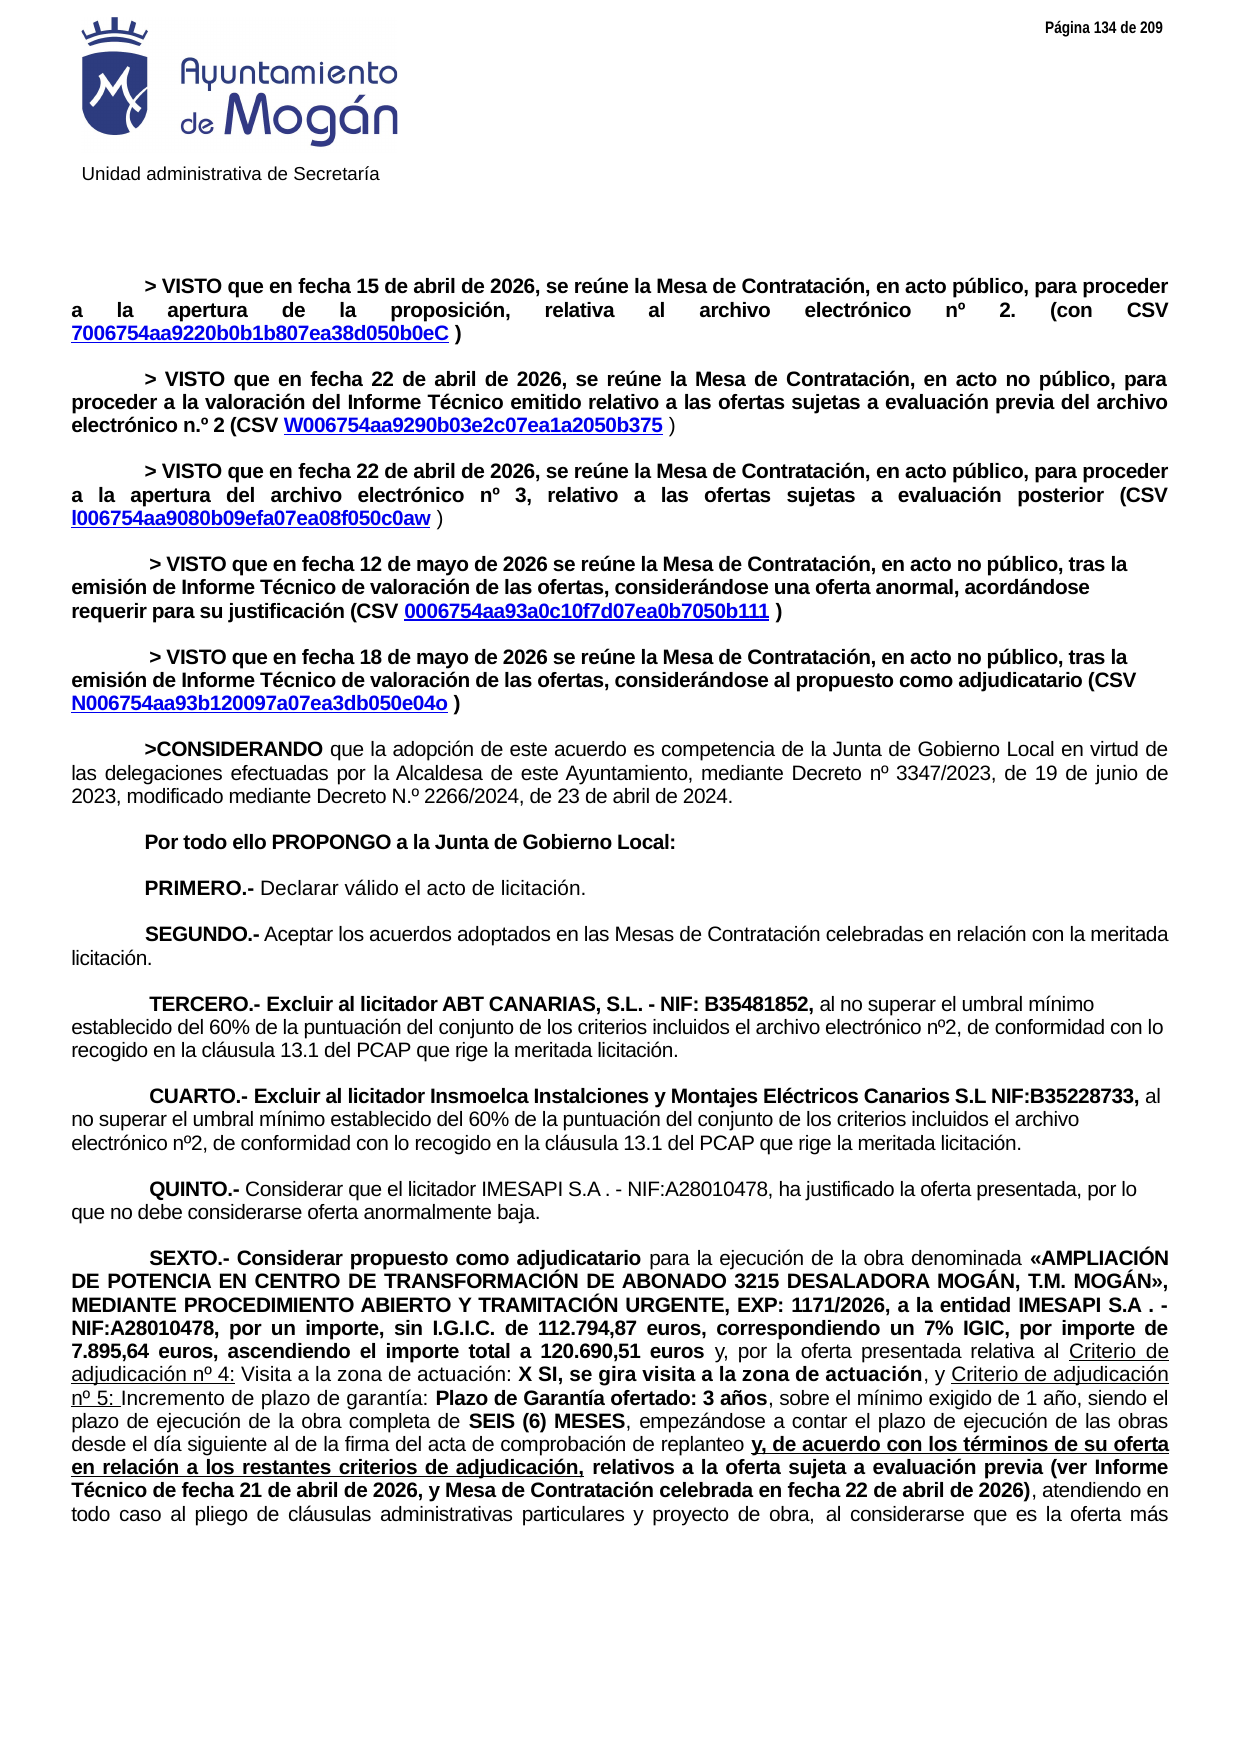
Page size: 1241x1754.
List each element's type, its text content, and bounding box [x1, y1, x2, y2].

text QUINTO.- Considerar que el licitador IMESAPI S.A . - NIF:A28010478, ha justificado la oferta presentada, por lo que no debe considerarse oferta anormalmente baja. [71, 1177, 1169, 1224]
text Por todo ello PROPONGO a la Junta de Gobierno Local: [71, 831, 1169, 854]
text > VISTO que en fecha 22 de abril de 2026, se reúne la Mesa de Contratación, en acto no público, para proceder a la valoración del Informe Técnico emitido relativo a las ofertas sujetas a evaluación previa del archivo electrónico n.º 2 (CSV W006754aa9290b03e2c07ea1a2050b375 ) [71, 367, 1169, 437]
text > VISTO que en fecha 18 de mayo de 2026 se reúne la Mesa de Contratación, en acto no público, tras la emisión de Informe Técnico de valoración de las ofertas, considerándose al propuesto como adjudicatario (CSV N006754aa93b120097a07ea3db050e04o ) [71, 645, 1169, 715]
text SEGUNDO.- Aceptar los acuerdos adoptados en las Mesas de Contratación celebradas en relación con la meritada licitación. [71, 923, 1169, 969]
text > VISTO que en fecha 12 de mayo de 2026 se reúne la Mesa de Contratación, en acto no público, tras la emisión de Informe Técnico de valoración de las ofertas, considerándose una oferta anormal, acordándose requerir para su justificación (CSV 0006754aa93a0c10f7d07ea0b7050b111 ) [71, 553, 1169, 622]
text PRIMERO.- Declarar válido el acto de licitación. [71, 877, 1169, 900]
text CUARTO.- Excluir al licitador Insmoelca Instalciones y Montajes Eléctricos Canarios S.L NIF:B35228733, al no superar el umbral mínimo establecido del 60% de la puntuación del conjunto de los criterios incluidos el archivo electrónico nº2, de conformidad con lo recogido en la cláusula 13.1 del PCAP que rige la meritada licitación. [71, 1085, 1169, 1154]
text >CONSIDERANDO que la adopción de este acuerdo es competencia de la Junta de Gobierno Local en virtud de las delegaciones efectuadas por la Alcaldesa de este Ayuntamiento, mediante Decreto nº 3347/2023, de 19 de junio de 2023, modificado mediante Decreto N.º 2266/2024, de 23 de abril de 2024. [71, 738, 1169, 808]
text SEXTO.- Considerar propuesto como adjudicatario para la ejecución de la obra denominada «AMPLIACIÓN DE POTENCIA EN CENTRO DE TRANSFORMACIÓN DE ABONADO 3215 DESALADORA MOGÁN, T.M. MOGÁN», MEDIANTE PROCEDIMIENTO ABIERTO Y TRAMITACIÓN URGENTE, EXP: 1171/2026, a la entidad IMESAPI S.A . - NIF:A28010478, por un importe, sin I.G.I.C. de 112.794,87 euros, correspondiendo un 7% IGIC, por importe de 7.895,64 euros, ascendiendo el importe total a 120.690,51 euros y, por la oferta presentada relativa al Criterio de adjudicación nº 4: Visita a la zona de actuación: X SI, se gira visita a la zona de actuación, y Criterio de adjudicación nº 5: Incremento de plazo de garantía: Plazo de Garantía ofertado: 3 años, sobre el mínimo exigido de 1 año, siendo el plazo de ejecución de la obra completa de SEIS (6) MESES, empezándose a contar el plazo de ejecución de las obras desde el día siguiente al de la firma del acta de comprobación de replanteo y, de acuerdo con los términos de su oferta en relación a los restantes criterios de adjudicación, relativos a la oferta sujeta a evaluación previa (ver Informe Técnico de fecha 21 de abril de 2026, y Mesa de Contratación celebrada en fecha 22 de abril de 2026), atendiendo en todo caso al pliego de cláusulas administrativas particulares y proyecto de obra, al considerarse que es la oferta más [71, 1247, 1169, 1526]
text > VISTO que en fecha 22 de abril de 2026, se reúne la Mesa de Contratación, en acto público, para proceder a la apertura del archivo electrónico nº 3, relativo a las ofertas sujetas a evaluación posterior (CSV l006754aa9080b09efa07ea08f050c0aw ) [71, 460, 1169, 530]
picture [81, 17, 398, 153]
text > VISTO que en fecha 15 de abril de 2026, se reúne la Mesa de Contratación, en acto público, para proceder a la apertura de la proposición, relativa al archivo electrónico nº 2. (con CSV 7006754aa9220b0b1b807ea38d050b0eC ) [71, 275, 1169, 344]
text TERCERO.- Excluir al licitador ABT CANARIAS, S.L. - NIF: B35481852, al no superar el umbral mínimo establecido del 60% de la puntuación del conjunto de los criterios incluidos el archivo electrónico nº2, de conformidad con lo recogido en la cláusula 13.1 del PCAP que rige la meritada licitación. [71, 992, 1169, 1062]
